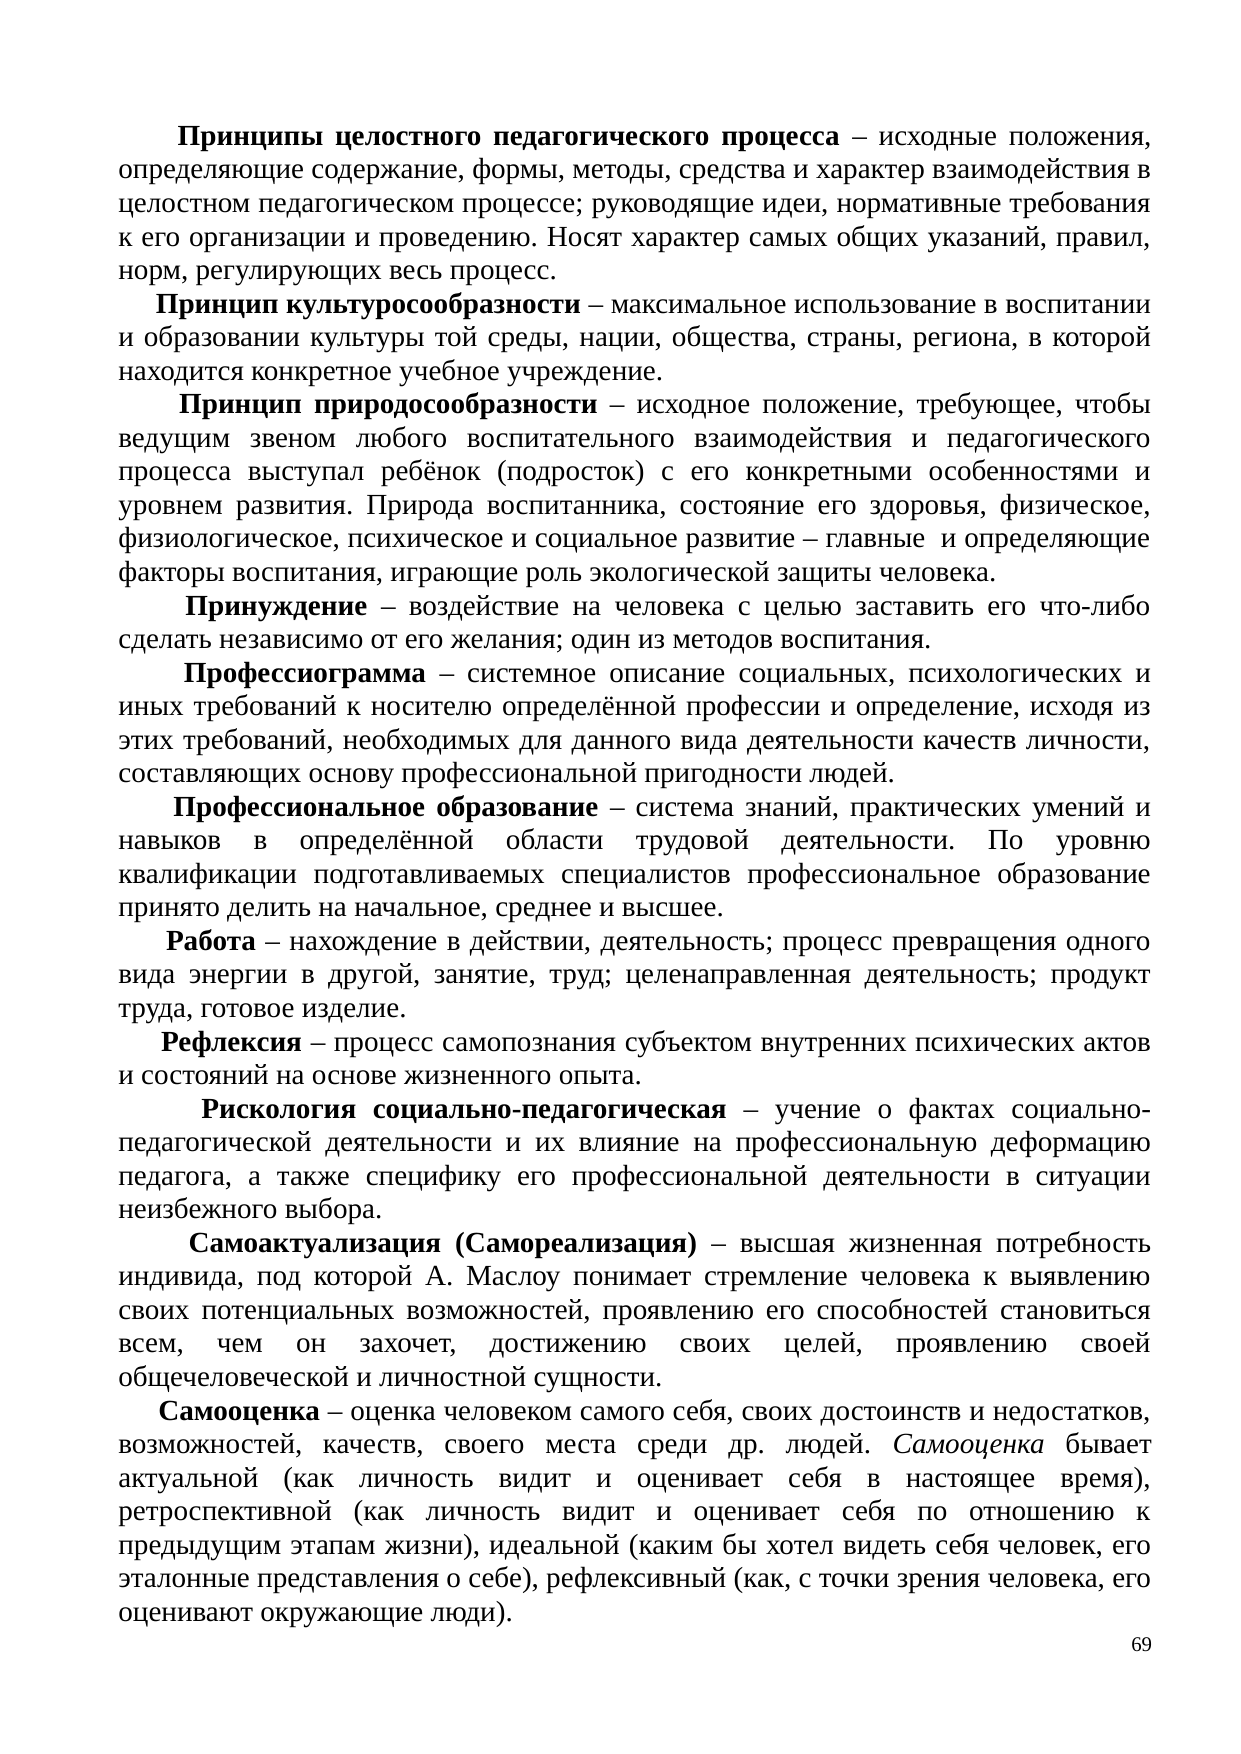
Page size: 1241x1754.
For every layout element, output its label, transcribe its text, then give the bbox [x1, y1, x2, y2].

text Принуждение – воздействие на человека с целью заставить его что-либо сделать независимо от его желания; один из методов воспитания. [118, 588, 1152, 655]
text Самоактуализация (Самореализация) – высшая жизненная потребность индивида, под которой А. Маслоу понимает стремление человека к выявлению своих потенциальных возможностей, проявлению его способностей становиться всем, чем он захочет, достижению своих целей, проявлению своей общечеловеческой и личностной сущности. [118, 1225, 1152, 1393]
text Рискология социально-педагогическая – учение о фактах социально-педагогической деятельности и их влияние на профессиональную деформацию педагога, а также специфику его профессиональной деятельности в ситуации неизбежного выбора. [118, 1091, 1152, 1225]
text Работа – нахождение в действии, деятельность; процесс превращения одного вида энергии в другой, занятие, труд; целенаправленная деятельность; продукт труда, готовое изделие. [118, 923, 1152, 1024]
text Самооценка – оценка человеком самого себя, своих достоинств и недостатков, возможностей, качеств, своего места среди др. людей. Самооценка бывает актуальной (как личность видит и оценивает себя в настоящее время), ретроспективной (как личность видит и оценивает себя по отношению к предыдущим этапам жизни), идеальной (каким бы хотел видеть себя человек, его эталонные представления о себе), рефлексивный (как, с точки зрения человека, его оценивают окружающие люди). [118, 1393, 1152, 1627]
text Рефлексия – процесс самопознания субъектом внутренних психических актов и состояний на основе жизненного опыта. [118, 1024, 1152, 1091]
text Принцип культуросообразности – максимальное использование в воспитании и образовании культуры той среды, нации, общества, страны, региона, в которой находится конкретное учебное учреждение. [118, 286, 1152, 386]
text Принципы целостного педагогического процесса – исходные положения, определяющие содержание, формы, методы, средства и характер взаимодействия в целостном педагогическом процессе; руководящие идеи, нормативные требования к его организации и проведению. Носят характер самых общих указаний, правил, норм, регулирующих весь процесс. [118, 118, 1152, 286]
text Принцип природосообразности – исходное положение, требующее, чтобы ведущим звеном любого воспитательного взаимодействия и педагогического процесса выступал ребёнок (подросток) с его конкретными особенностями и уровнем развития. Природа воспитанника, состояние его здоровья, физическое, физиологическое, психическое и социальное развитие – главные и определяющие факторы воспитания, играющие роль экологической защиты человека. [118, 386, 1152, 588]
text Профессиональное образование – система знаний, практических умений и навыков в определённой области трудовой деятельности. По уровню квалификации подготавливаемых специалистов профессиональное образование принято делить на начальное, среднее и высшее. [118, 789, 1152, 923]
text Профессиограмма – системное описание социальных, психологических и иных требований к носителю определённой профессии и определение, исходя из этих требований, необходимых для данного вида деятельности качеств личности, составляющих основу профессиональной пригодности людей. [118, 655, 1152, 789]
